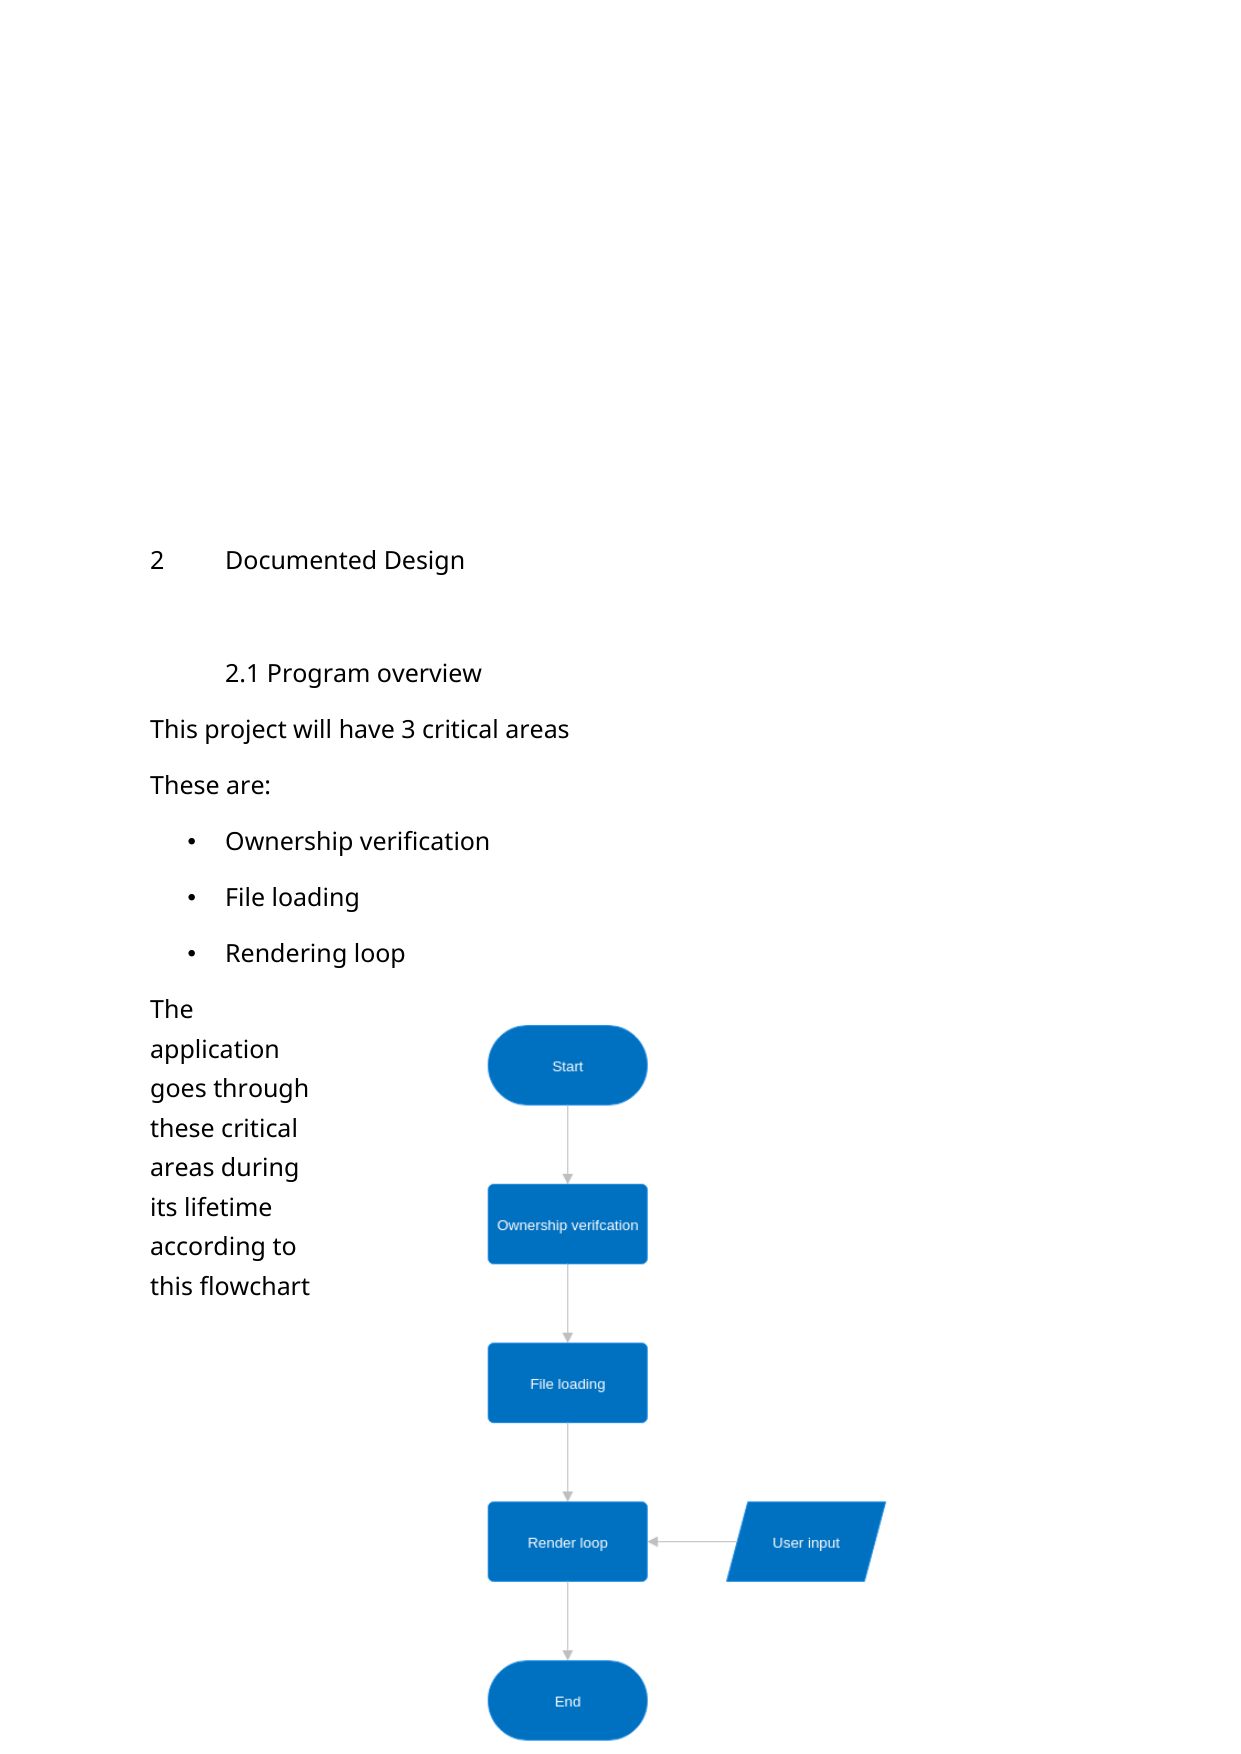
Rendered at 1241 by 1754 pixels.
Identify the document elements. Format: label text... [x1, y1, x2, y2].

list Ownership verification [187, 824, 1090, 858]
list Rendering loop [187, 936, 1090, 970]
text 2.1 Program overview [150, 655, 1090, 689]
text This project will have 3 critical areas [150, 711, 1090, 746]
list File loading [187, 880, 1090, 914]
text 2 Documented Design [150, 543, 1090, 577]
text The application goes through these critical areas during its lifetime according to this flowchart [150, 992, 1090, 1303]
picture [320, 1003, 937, 1754]
text These are: [150, 768, 1090, 802]
